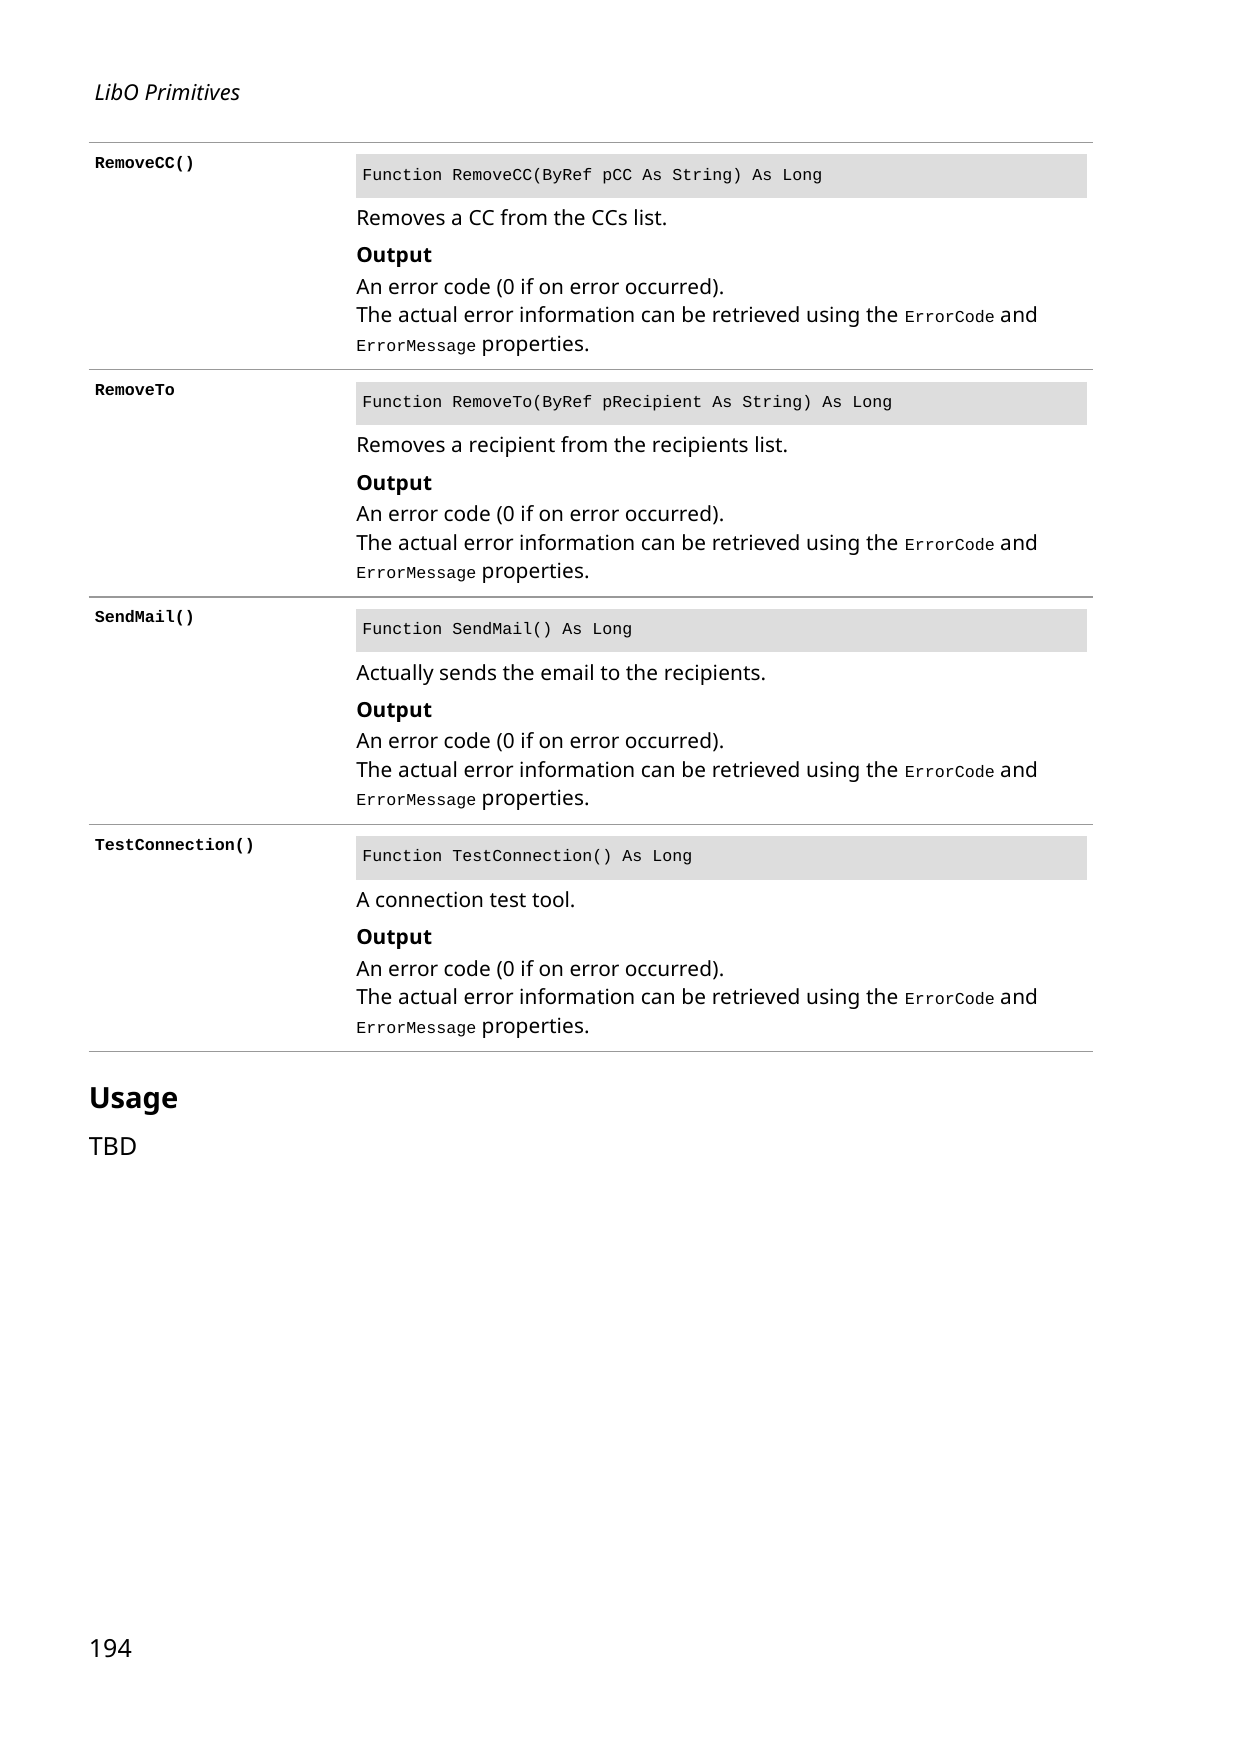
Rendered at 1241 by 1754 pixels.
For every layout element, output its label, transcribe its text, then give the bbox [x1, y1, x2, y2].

table_cell SendMail() [89, 598, 350, 824]
table_cell TestConnection() [89, 825, 350, 1051]
table_cell Function SendMail() As Long Actually sends the email to the recipients. Output An error code (0 if on error occurred). The actual error information can be retrieved using the ErrorCode and ErrorMessage properties. [350, 598, 1093, 824]
table_cell Function RemoveCC(ByRef pCC As String) As Long Removes a CC from the CCs list. Output An error code (0 if on error occurred). The actual error information can be retrieved using the ErrorCode and ErrorMessage properties. [350, 143, 1093, 369]
table_cell RemoveCC() [89, 143, 350, 369]
table_cell Function RemoveTo(ByRef pRecipient As String) As Long Removes a recipient from the recipients list. Output An error code (0 if on error occurred). The actual error information can be retrieved using the ErrorCode and ErrorMessage properties. [350, 370, 1093, 596]
text TBD [88, 1129, 1093, 1163]
table_cell RemoveTo [89, 370, 350, 596]
table_cell Function TestConnection() As Long A connection test tool. Output An error code (0 if on error occurred). The actual error information can be retrieved using the ErrorCode and ErrorMessage properties. [350, 825, 1093, 1051]
subtitle Usage [88, 1077, 1093, 1116]
